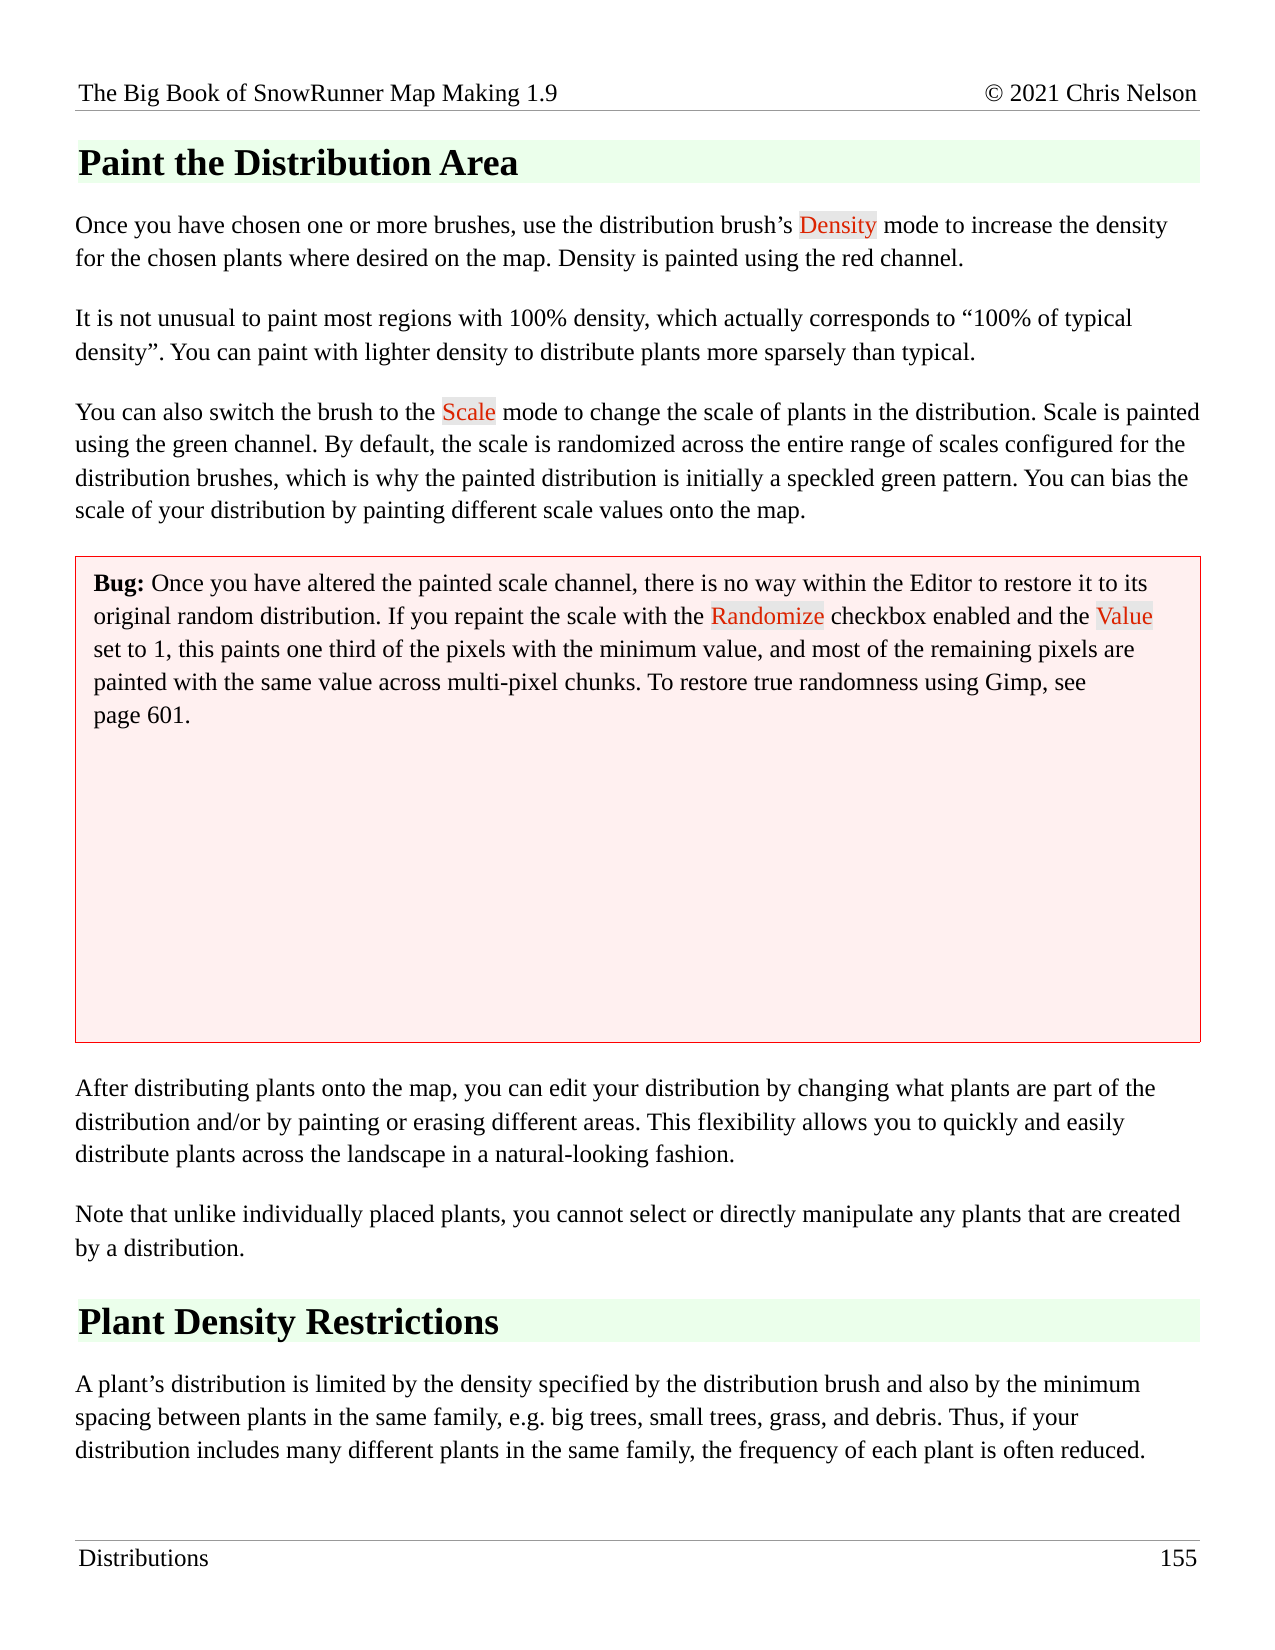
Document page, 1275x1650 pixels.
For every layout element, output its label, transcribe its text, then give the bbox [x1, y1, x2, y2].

text A plant’s distribution is limited by the density specified by the distribution brush and also by the minimum spacing between plants in the same family, e.g. big trees, small trees, grass, and debris. Thus, if your distribution includes many different plants in the same family, the frequency of each plant is often reduced. [75, 1369, 1200, 1464]
subtitle Plant Density Restrictions [78, 1299, 1200, 1342]
text Once you have chosen one or more brushes, use the distribution brush’s Density mode to increase the density for the chosen plants where desired on the map. Density is painted using the red channel. [75, 211, 1200, 272]
text Note that unlike individually placed plants, you cannot select or directly manipulate any plants that are created by a distribution. [75, 1199, 1200, 1261]
subtitle Paint the Distribution Area [78, 140, 1200, 183]
text It is not unusual to paint most regions with 100% density, which actually corresponds to “100% of typical density”. You can paint with lighter density to distribute plants more sparsely than typical. [75, 303, 1200, 365]
text You can also switch the brush to the Scale mode to change the scale of plants in the distribution. Scale is painted using the green channel. By default, the scale is randomized across the entire range of scales configured for the distribution brushes, which is why the painted distribution is initially a speckled green pattern. You can bias the scale of your distribution by painting different scale values onto the map. [75, 397, 1200, 524]
list Once you have altered the painted scale channel, there is no way within the Editor to restore it to its original random distribution. If you repaint the scale with the Randomize checkbox enabled and the Value set to 1, this paints one third of the pixels with the minimum value, and most of the remaining pixels are painted with the same value across multi-pixel chunks. To restore true randomness using Gimp, see page 601. [76, 557, 1200, 729]
text After distributing plants onto the map, you can edit your distribution by changing what plants are part of the distribution and/or by painting or erasing different areas. This flexibility allows you to quickly and easily distribute plants across the landscape in a natural-looking fashion. [75, 1073, 1200, 1168]
